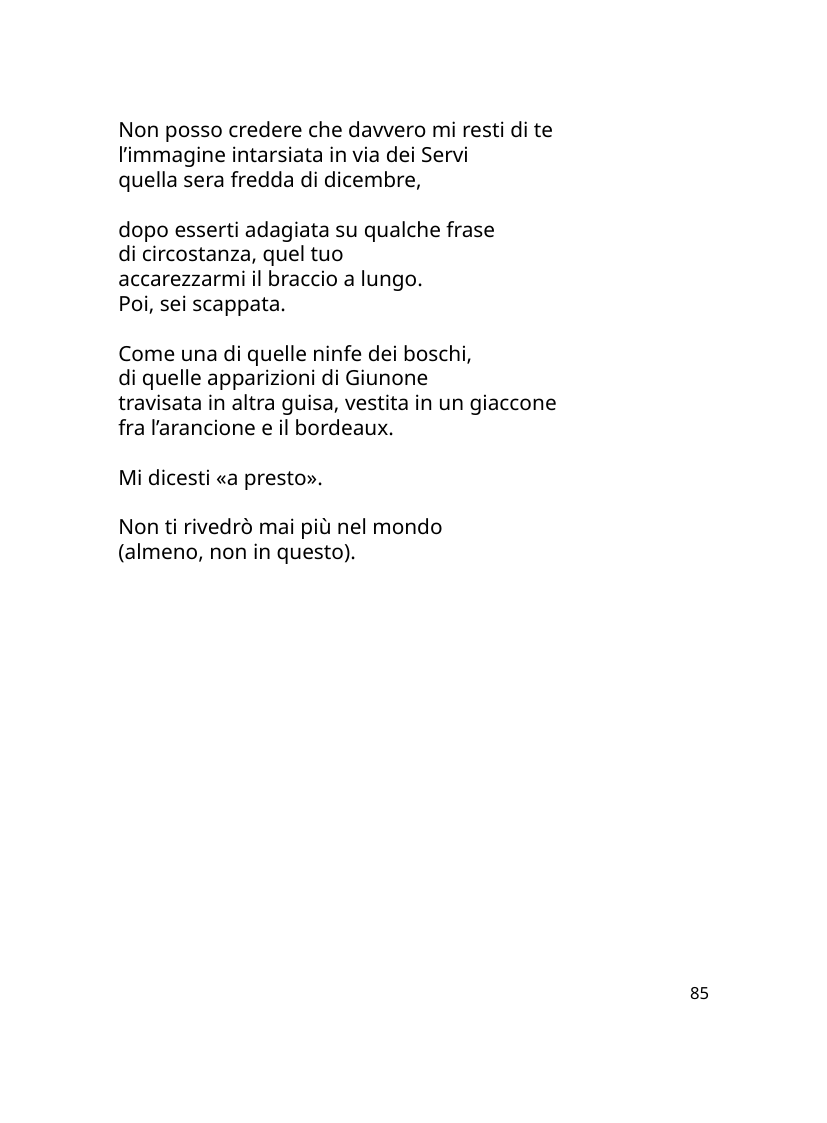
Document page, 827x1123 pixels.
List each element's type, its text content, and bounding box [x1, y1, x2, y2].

text Come una di quelle ninfe dei boschi, [118, 341, 709, 366]
text fra l’arancione e il bordeaux. [118, 416, 709, 440]
text dopo esserti adagiata su qualche frase [118, 217, 709, 242]
text di circostanza, quel tuo [118, 242, 709, 267]
text travisata in altra guisa, vestita in un giaccone [118, 391, 709, 416]
text Mi dicesti «a presto». [118, 465, 709, 490]
text Non ti rivedrò mai più nel mondo [118, 515, 709, 539]
text Poi, sei scappata. [118, 292, 709, 316]
text (almeno, non in questo). [118, 539, 709, 564]
text accarezzarmi il braccio a lungo. [118, 267, 709, 292]
text l’immagine intarsiata in via dei Servi [118, 143, 709, 168]
text di quelle apparizioni di Giunone [118, 366, 709, 391]
text quella sera fredda di dicembre, [118, 168, 709, 192]
text Non posso credere che davvero mi resti di te [118, 118, 709, 143]
